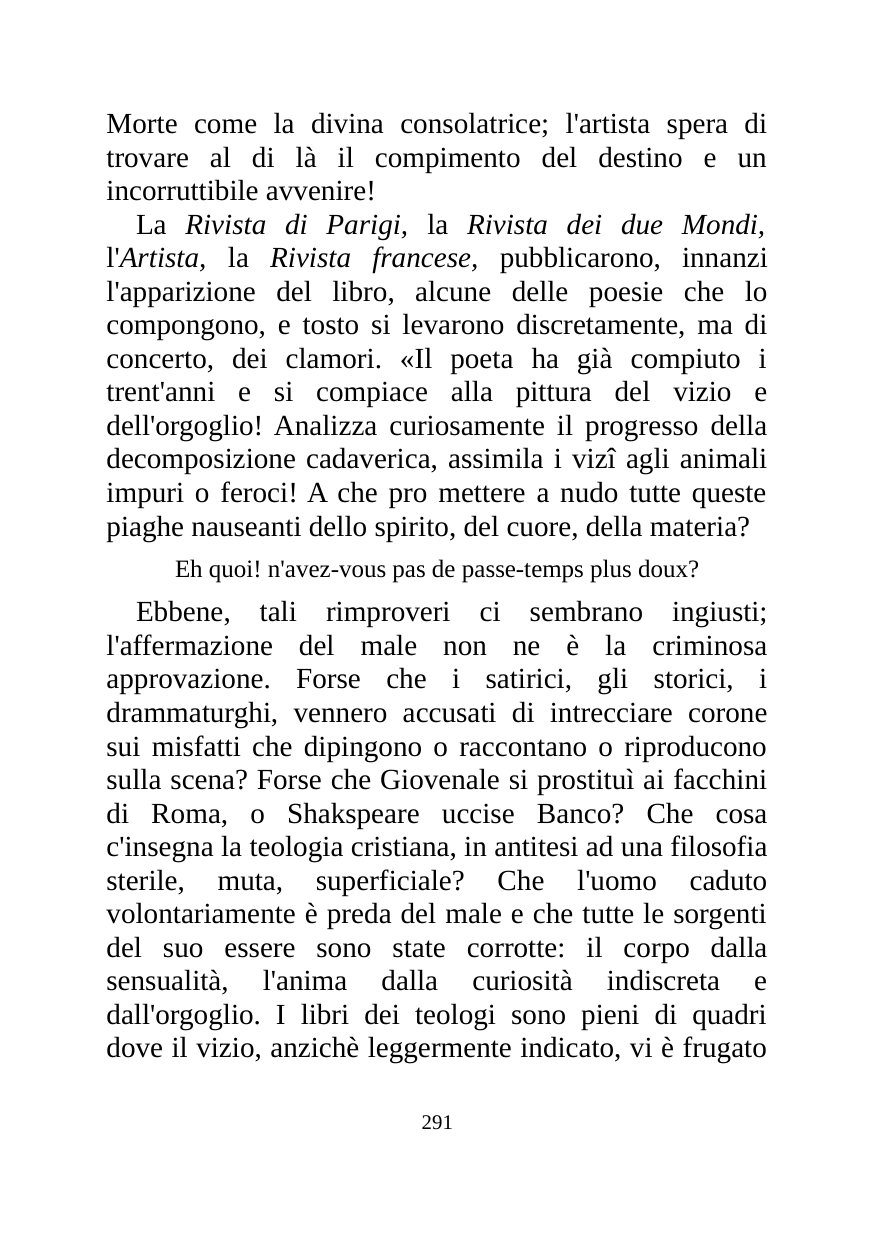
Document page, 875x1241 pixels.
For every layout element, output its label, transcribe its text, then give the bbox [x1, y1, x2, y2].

text La Rivista di Parigi, la Rivista dei due Mondi, l'Artista, la Rivista francese, pubblicarono, innanzi l'apparizione del libro, alcune delle poesie che lo compongono, e tosto si levarono discretamente, ma di concerto, dei clamori. «Il poeta ha già compiuto i trent'anni e si compiace alla pittura del vizio e dell'orgoglio! Analizza curiosamente il progresso della decomposizione cadaverica, assimila i vizî agli animali impuri o feroci! A che pro mettere a nudo tutte queste piaghe nauseanti dello spirito, del cuore, della materia? [106, 207, 768, 542]
text Morte come la divina consolatrice; l'artista spera di trovare al di là il compimento del destino e un incorruttibile avvenire! [106, 106, 768, 207]
text Eh quoi! n'avez-vous pas de passe-temps plus doux? [106, 554, 768, 583]
text Ebbene, tali rimproveri ci sembrano ingiusti; l'affermazione del male non ne è la criminosa approvazione. Forse che i satirici, gli storici, i drammaturghi, vennero accusati di intrecciare corone sui misfatti che dipingono o raccontano o riproducono sulla scena? Forse che Giovenale si prostituì ai facchini di Roma, o Shakspeare uccise Banco? Che cosa c'insegna la teologia cristiana, in antitesi ad una filosofia sterile, muta, superficiale? Che l'uomo caduto volontariamente è preda del male e che tutte le sorgenti del suo essere sono state corrotte: il corpo dalla sensualità, l'anima dalla curiosità indiscreta e dall'orgoglio. I libri dei teologi sono pieni di quadri dove il vizio, anzichè leggermente indicato, vi è frugato [106, 594, 768, 1064]
